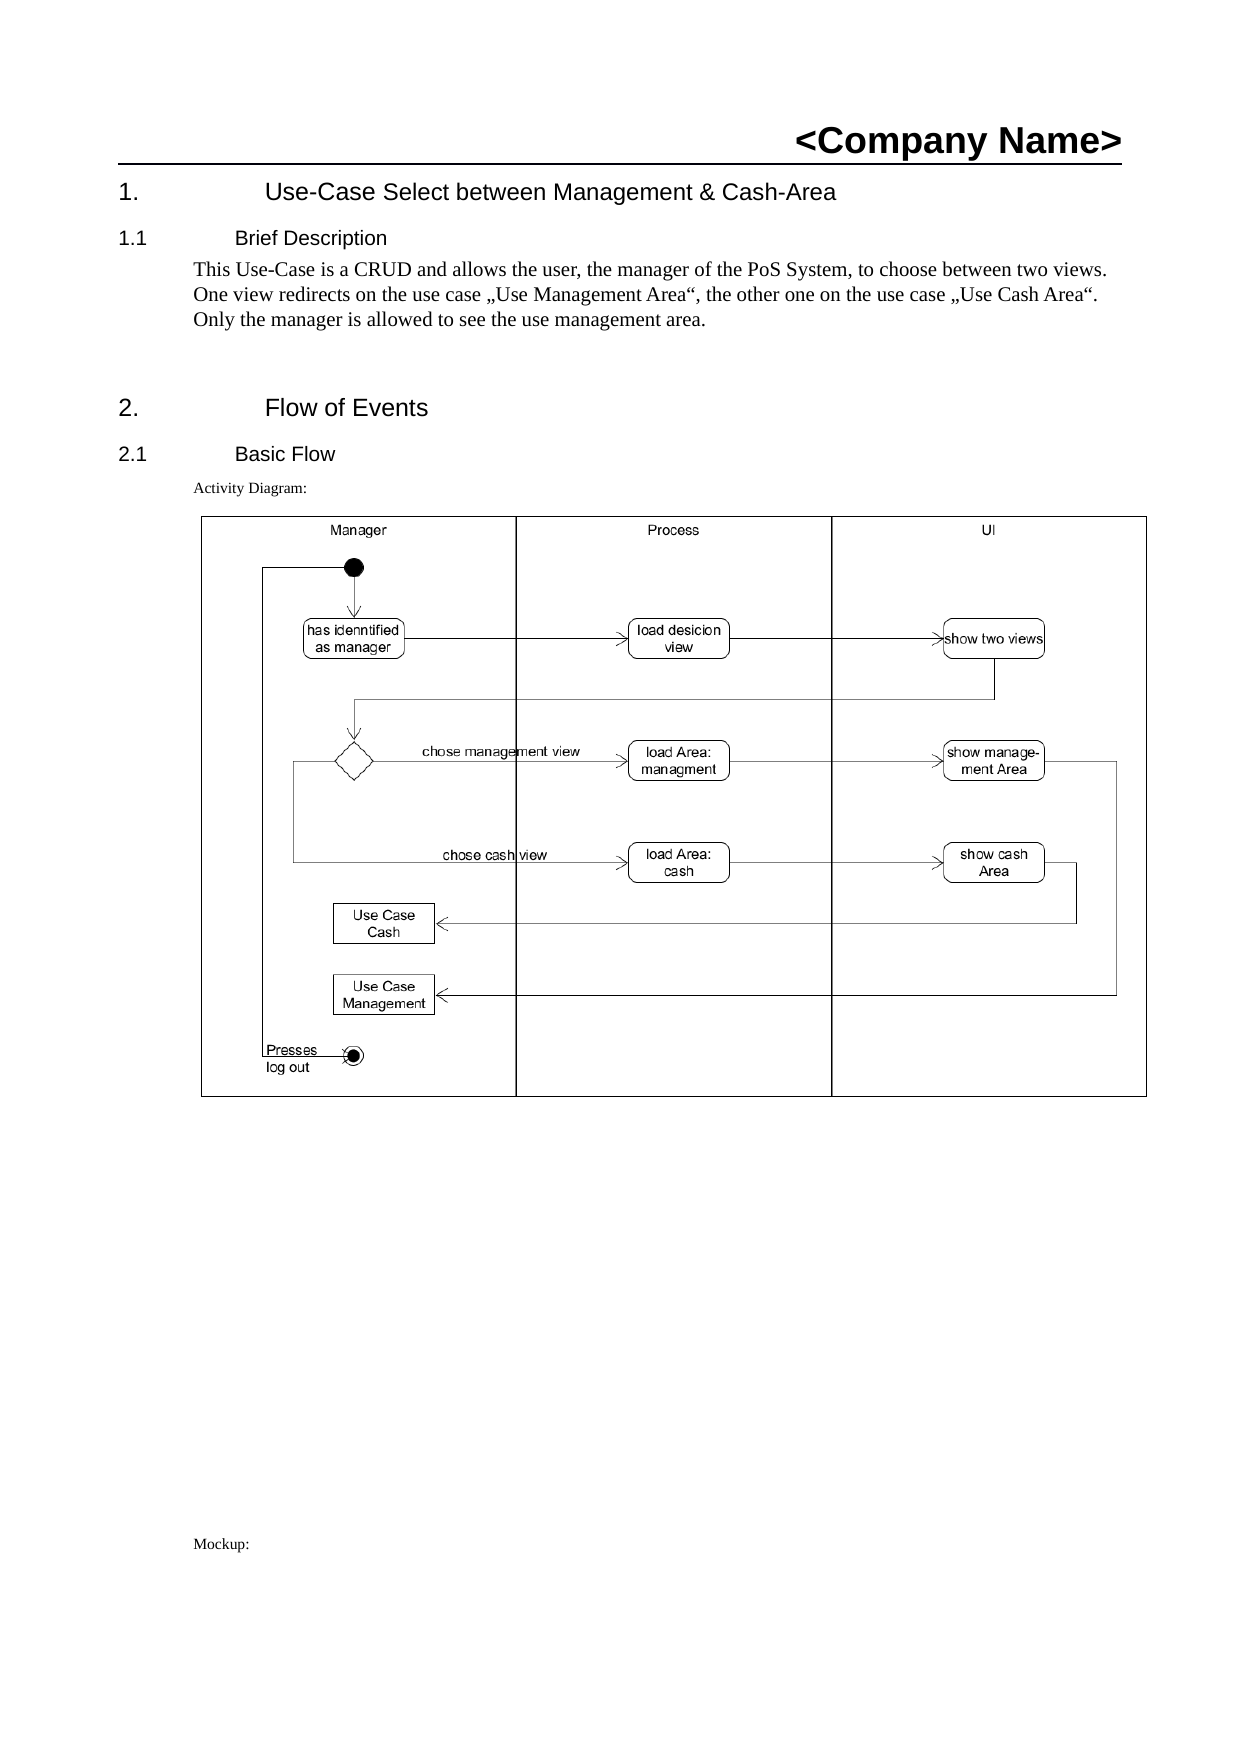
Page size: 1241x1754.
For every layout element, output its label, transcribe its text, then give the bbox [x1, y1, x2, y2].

subtitle 2. Flow of Events [118, 393, 1122, 422]
text This Use-Case is a CRUD and allows the user, the manager of the PoS System, to choose between two views. One view redirects on the use case „Use Management Area“, the other one on the use case „Use Cash Area“. Only the manager is allowed to see the use management area. [193, 256, 1122, 331]
text Activity Diagram: [193, 472, 1122, 497]
subtitle 2.1 Basic Flow [118, 441, 1122, 466]
subtitle 1.1 Brief Description [118, 224, 1122, 249]
subtitle 1. Use-Case Select between Management & Cash-Area [118, 177, 1122, 206]
text Mockup: [193, 1528, 1122, 1553]
